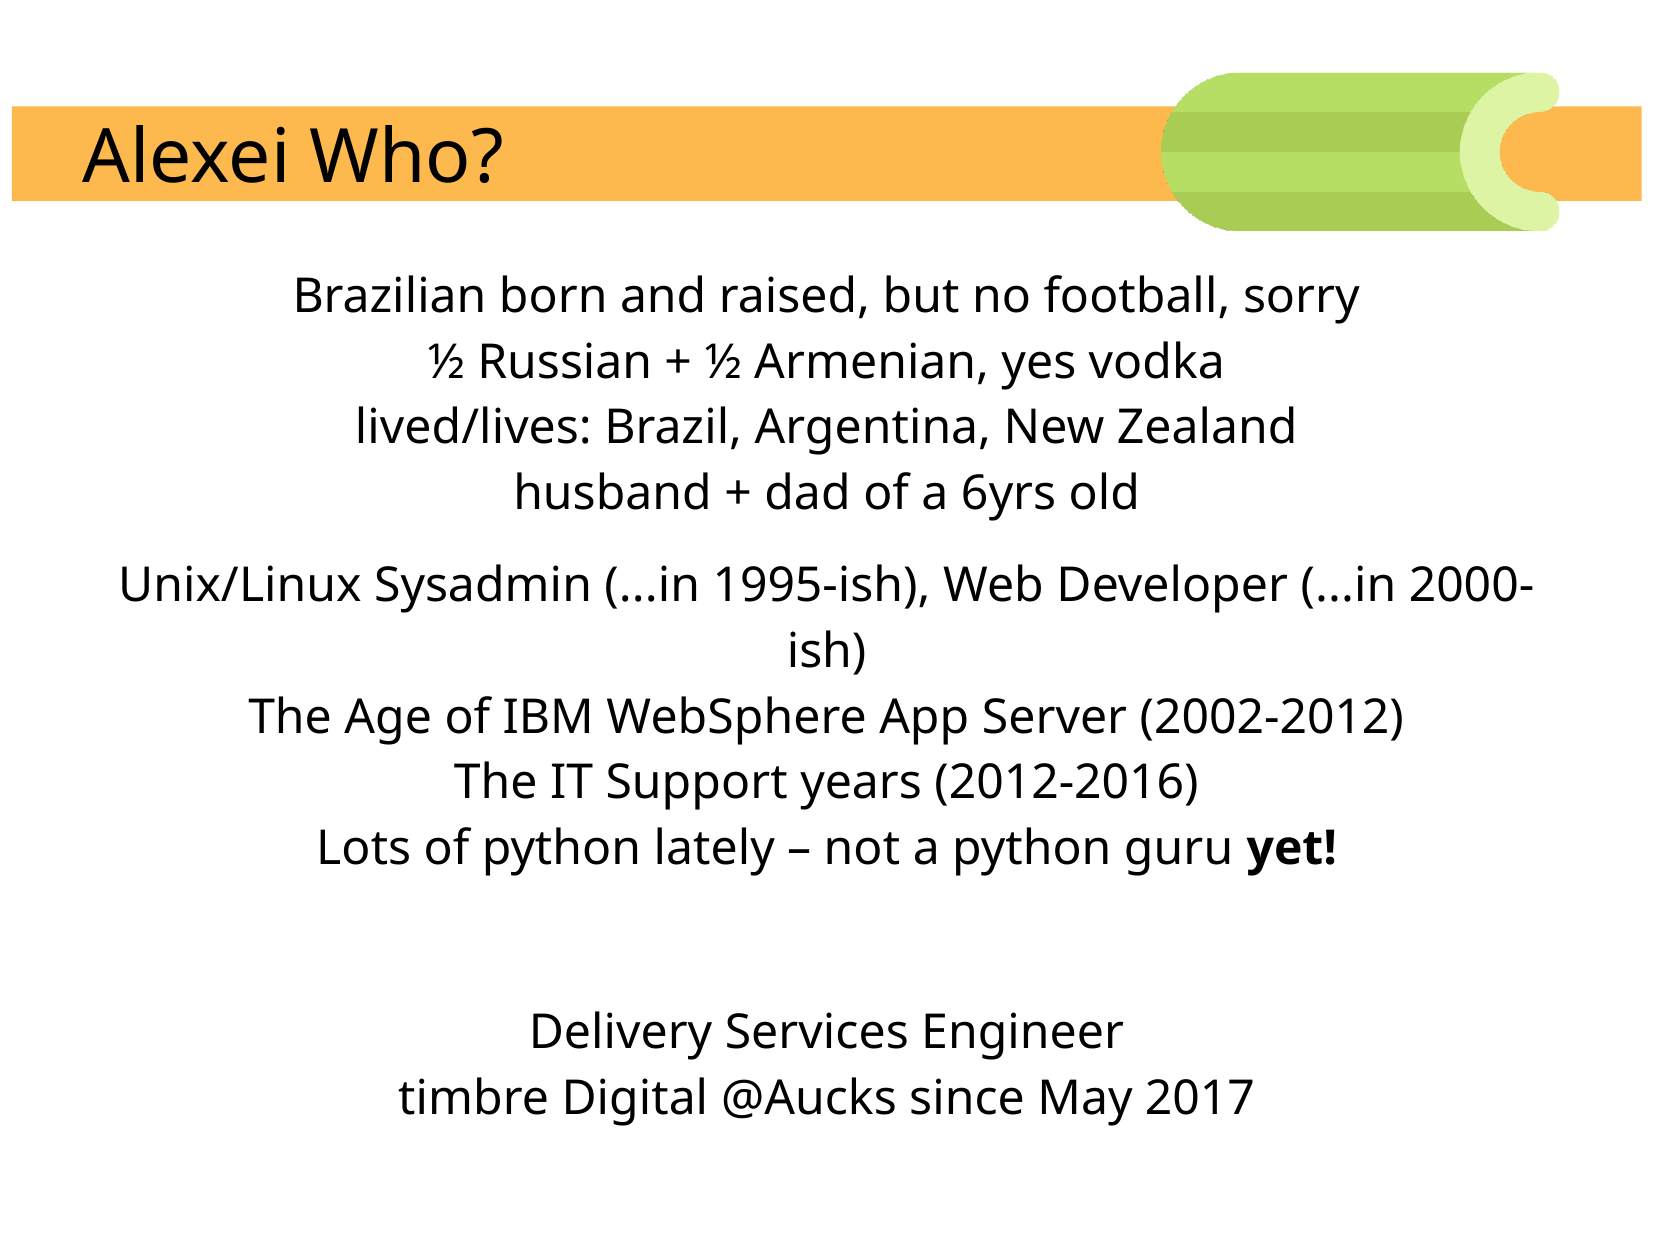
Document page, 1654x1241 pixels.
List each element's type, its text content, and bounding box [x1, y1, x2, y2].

title Alexei Who? [82, 94, 1264, 213]
list Brazilian born and raised, but no football, sorry ½ Russian + ½ Armenian, yes vodka lived/lives: Brazil, Argentina, New Zealand husband + dad of a 6yrs old Unix/Linux Sysadmin (...in 1995-ish), Web Developer (...in 2000-ish) The Age of IBM WebSphere App Server (2002-2012) The IT Support years (2012-2016) Lots of python lately – not a python guru yet! Delivery Services Engineer timbre Digital @Aucks since May 2017 [82, 259, 1571, 1130]
picture [1160, 0, 1560, 259]
